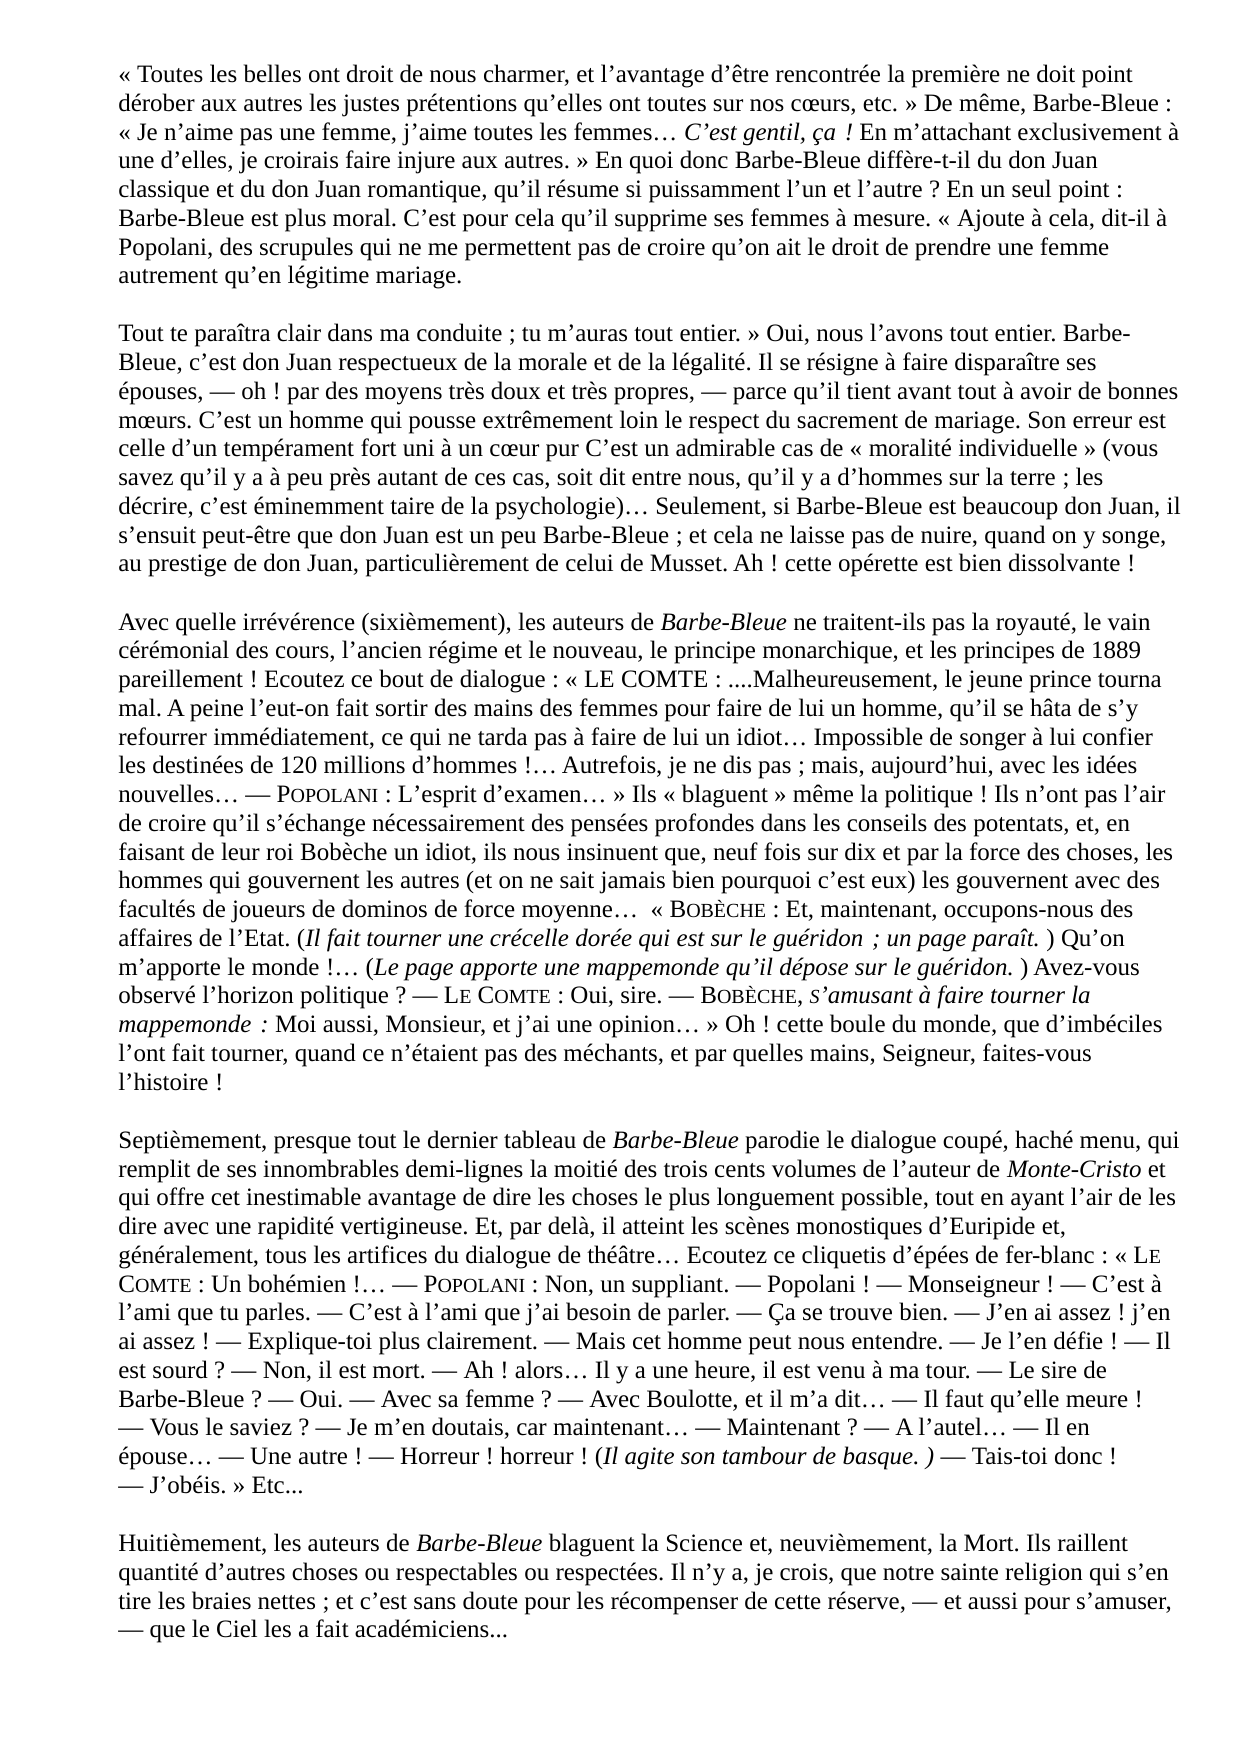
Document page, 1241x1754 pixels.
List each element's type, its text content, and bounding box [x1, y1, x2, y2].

text « Toutes les belles ont droit de nous charmer, et l’avantage d’être rencontrée la première ne doit point dérober aux autres les justes prétentions qu’elles ont toutes sur nos cœurs, etc. » De même, Barbe-Bleue : « Je n’aime pas une femme, j’aime toutes les femmes… C’est gentil, ça ! En m’attachant exclusivement à une d’elles, je croirais faire injure aux autres. » En quoi donc Barbe-Bleue diffère-t-il du don Juan classique et du don Juan romantique, qu’il résume si puissamment l’un et l’autre ? En un seul point : Barbe-Bleue est plus moral. C’est pour cela qu’il supprime ses femmes à mesure. « Ajoute à cela, dit-il à Popolani, des scrupules qui ne me permettent pas de croire qu’on ait le droit de prendre une femme autrement qu’en légitime mariage. [118, 59, 1181, 289]
text Huitièmement, les auteurs de Barbe-Bleue blaguent la Science et, neuvièmement, la Mort. Ils raillent quantité d’autres choses ou respectables ou respectées. Il n’y a, je crois, que notre sainte religion qui s’en tire les braies nettes ; et c’est sans doute pour les récompenser de cette réserve, — et aussi pour s’amuser, — que le Ciel les a fait académiciens... [118, 1528, 1181, 1643]
text Avec quelle irrévérence (sixièmement), les auteurs de Barbe-Bleue ne traitent-ils pas la royauté, le vain cérémonial des cours, l’ancien régime et le nouveau, le principe monarchique, et les principes de 1889 pareillement ! Ecoutez ce bout de dialogue : « LE COMTE : ....Malheureusement, le jeune prince tourna mal. A peine l’eut-on fait sortir des mains des femmes pour faire de lui un homme, qu’il se hâta de s’y refourrer immédiatement, ce qui ne tarda pas à faire de lui un idiot… Impossible de songer à lui confier les destinées de 120 millions d’hommes !… Autrefois, je ne dis pas ; mais, aujourd’hui, avec les idées nouvelles… — Popolani : L’esprit d’examen… » Ils « blaguent » même la politique ! Ils n’ont pas l’air de croire qu’il s’échange nécessairement des pensées profondes dans les conseils des potentats, et, en faisant de leur roi Bobèche un idiot, ils nous insinuent que, neuf fois sur dix et par la force des choses, les hommes qui gouvernent les autres (et on ne sait jamais bien pourquoi c’est eux) les gouvernent avec des facultés de joueurs de dominos de force moyenne… « Bobèche : Et, maintenant, occupons-nous des affaires de l’Etat. (Il fait tourner une crécelle dorée qui est sur le guéridon ; un page paraît. ) Qu’on m’apporte le monde !… (Le page apporte une mappemonde qu’il dépose sur le guéridon. ) Avez-vous observé l’horizon politique ? — Le Comte : Oui, sire. — Bobèche, s’amusant à faire tourner la mappemonde : Moi aussi, Monsieur, et j’ai une opinion… » Oh ! cette boule du monde, que d’imbéciles l’ont fait tourner, quand ce n’étaient pas des méchants, et par quelles mains, Seigneur, faites-vous l’histoire ! [118, 607, 1181, 1096]
text Septièmement, presque tout le dernier tableau de Barbe-Bleue parodie le dialogue coupé, haché menu, qui remplit de ses innombrables demi-lignes la moitié des trois cents volumes de l’auteur de Monte-Cristo et qui offre cet inestimable avantage de dire les choses le plus longuement possible, tout en ayant l’air de les dire avec une rapidité vertigineuse. Et, par delà, il atteint les scènes monostiques d’Euripide et, généralement, tous les artifices du dialogue de théâtre… Ecoutez ce cliquetis d’épées de fer-blanc : « Le Comte : Un bohémien !… — Popolani : Non, un suppliant. — Popolani ! — Monseigneur ! — C’est à l’ami que tu parles. — C’est à l’ami que j’ai besoin de parler. — Ça se trouve bien. — J’en ai assez ! j’en ai assez ! — Explique-toi plus clairement. — Mais cet homme peut nous entendre. — Je l’en défie ! — Il est sourd ? — Non, il est mort. — Ah ! alors… Il y a une heure, il est venu à ma tour. — Le sire de Barbe-Bleue ? — Oui. — Avec sa femme ? — Avec Boulotte, et il m’a dit… — Il faut qu’elle meure ! — Vous le saviez ? — Je m’en doutais, car maintenant… — Maintenant ? — A l’autel… — Il en épouse… — Une autre ! — Horreur ! horreur ! (Il agite son tambour de basque. ) — Tais-toi donc ! — J’obéis. » Etc... [118, 1125, 1181, 1499]
text Tout te paraîtra clair dans ma conduite ; tu m’auras tout entier. » Oui, nous l’avons tout entier. Barbe-Bleue, c’est don Juan respectueux de la morale et de la légalité. Il se résigne à faire disparaître ses épouses, — oh ! par des moyens très doux et très propres, — parce qu’il tient avant tout à avoir de bonnes mœurs. C’est un homme qui pousse extrêmement loin le respect du sacrement de mariage. Son erreur est celle d’un tempérament fort uni à un cœur pur C’est un admirable cas de « moralité individuelle » (vous savez qu’il y a à peu près autant de ces cas, soit dit entre nous, qu’il y a d’hommes sur la terre ; les décrire, c’est éminemment taire de la psychologie)… Seulement, si Barbe-Bleue est beaucoup don Juan, il s’ensuit peut-être que don Juan est un peu Barbe-Bleue ; et cela ne laisse pas de nuire, quand on y songe, au prestige de don Juan, particulièrement de celui de Musset. Ah ! cette opérette est bien dissolvante ! [118, 318, 1181, 577]
